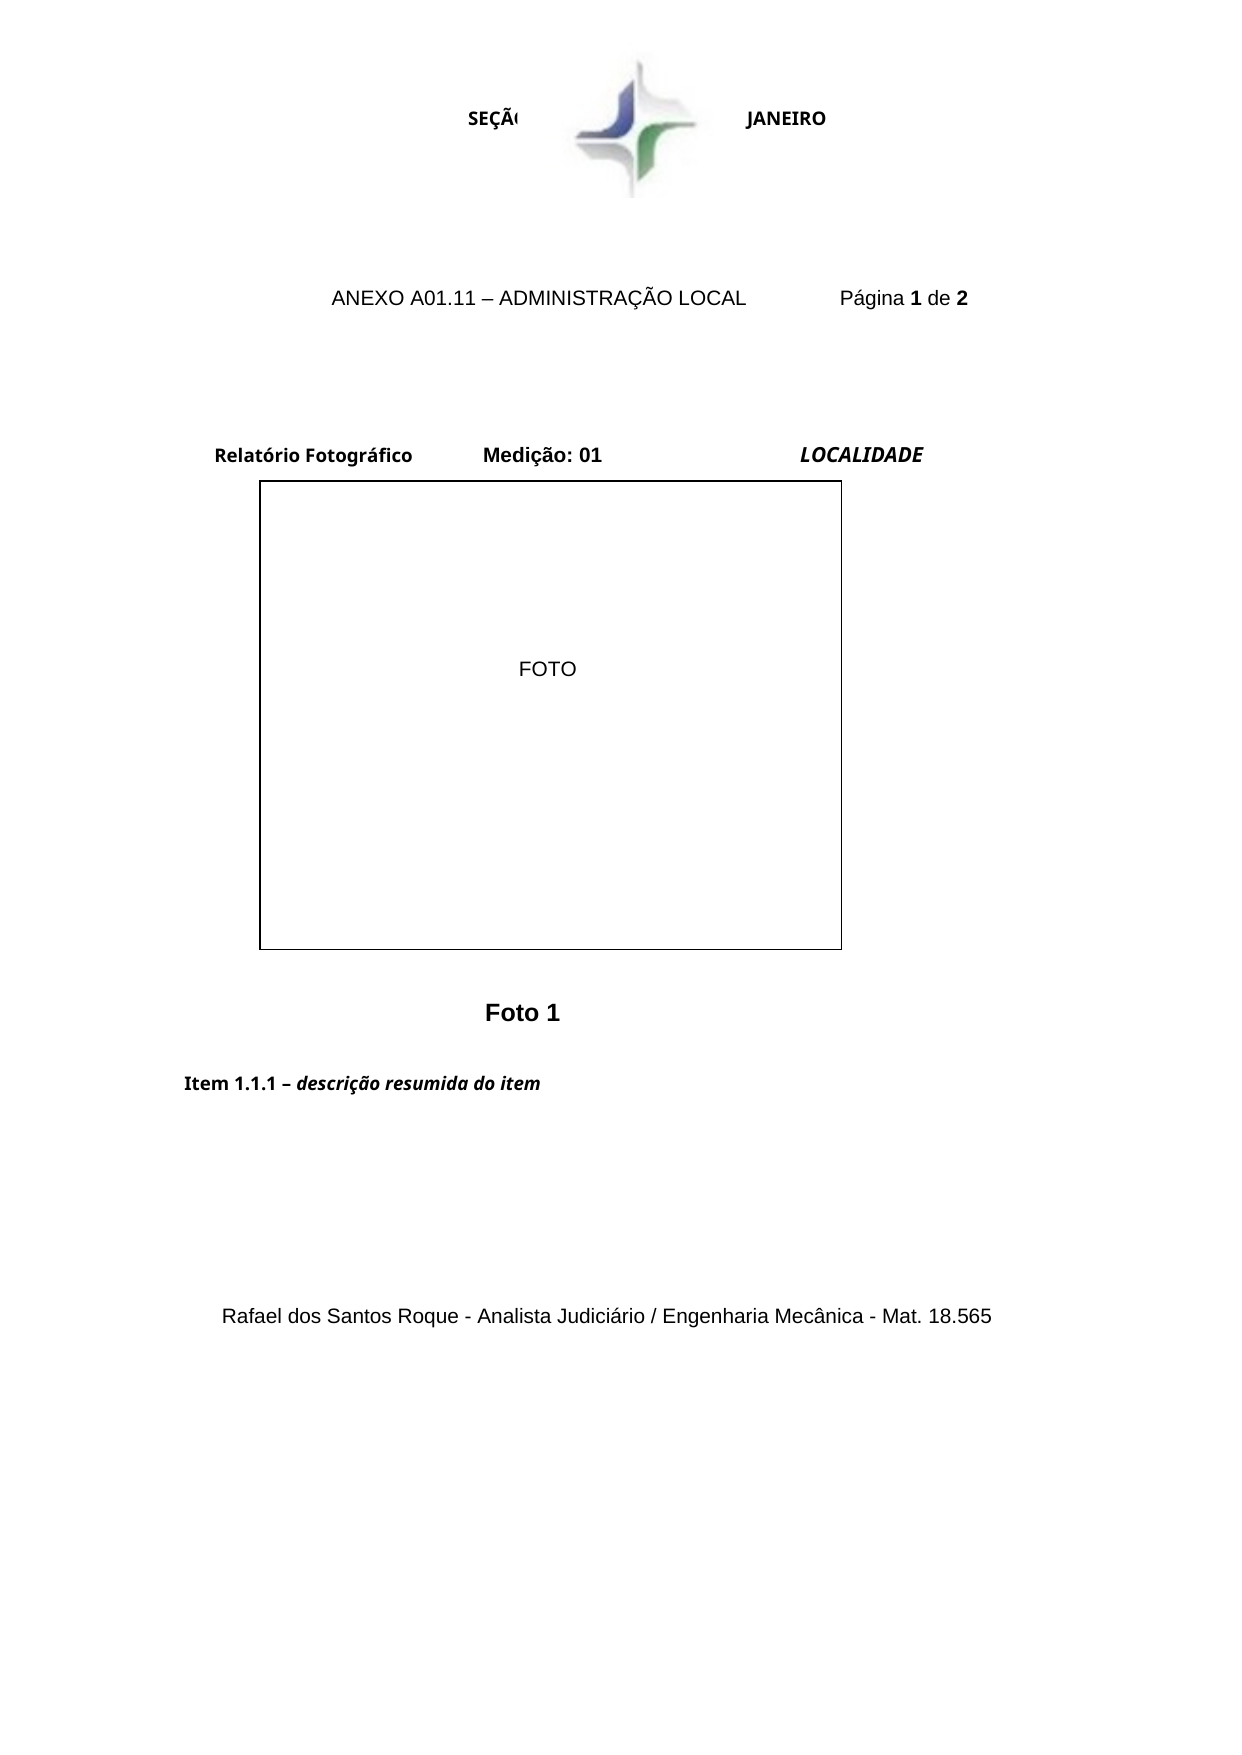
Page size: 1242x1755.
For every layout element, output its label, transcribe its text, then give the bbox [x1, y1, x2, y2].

table_header Relatório Fotográfico [207, 430, 483, 481]
table_header LOCALIDADE [800, 430, 1093, 481]
text Rafael dos Santos Roque - Analista Judiciário / Engenharia Mecânica - Mat. 18.565 [222, 1303, 1102, 1327]
table_header [650, 430, 800, 480]
text Foto 1 [222, 998, 1119, 1027]
text Item 1.1.1 – descrição resumida do item [184, 1070, 1160, 1096]
table_header Medição: 01 [483, 430, 650, 480]
text ANEXO A01.11 – ADMINISTRAÇÃO LOCAL Página 1 de 2 [148, 283, 1160, 312]
